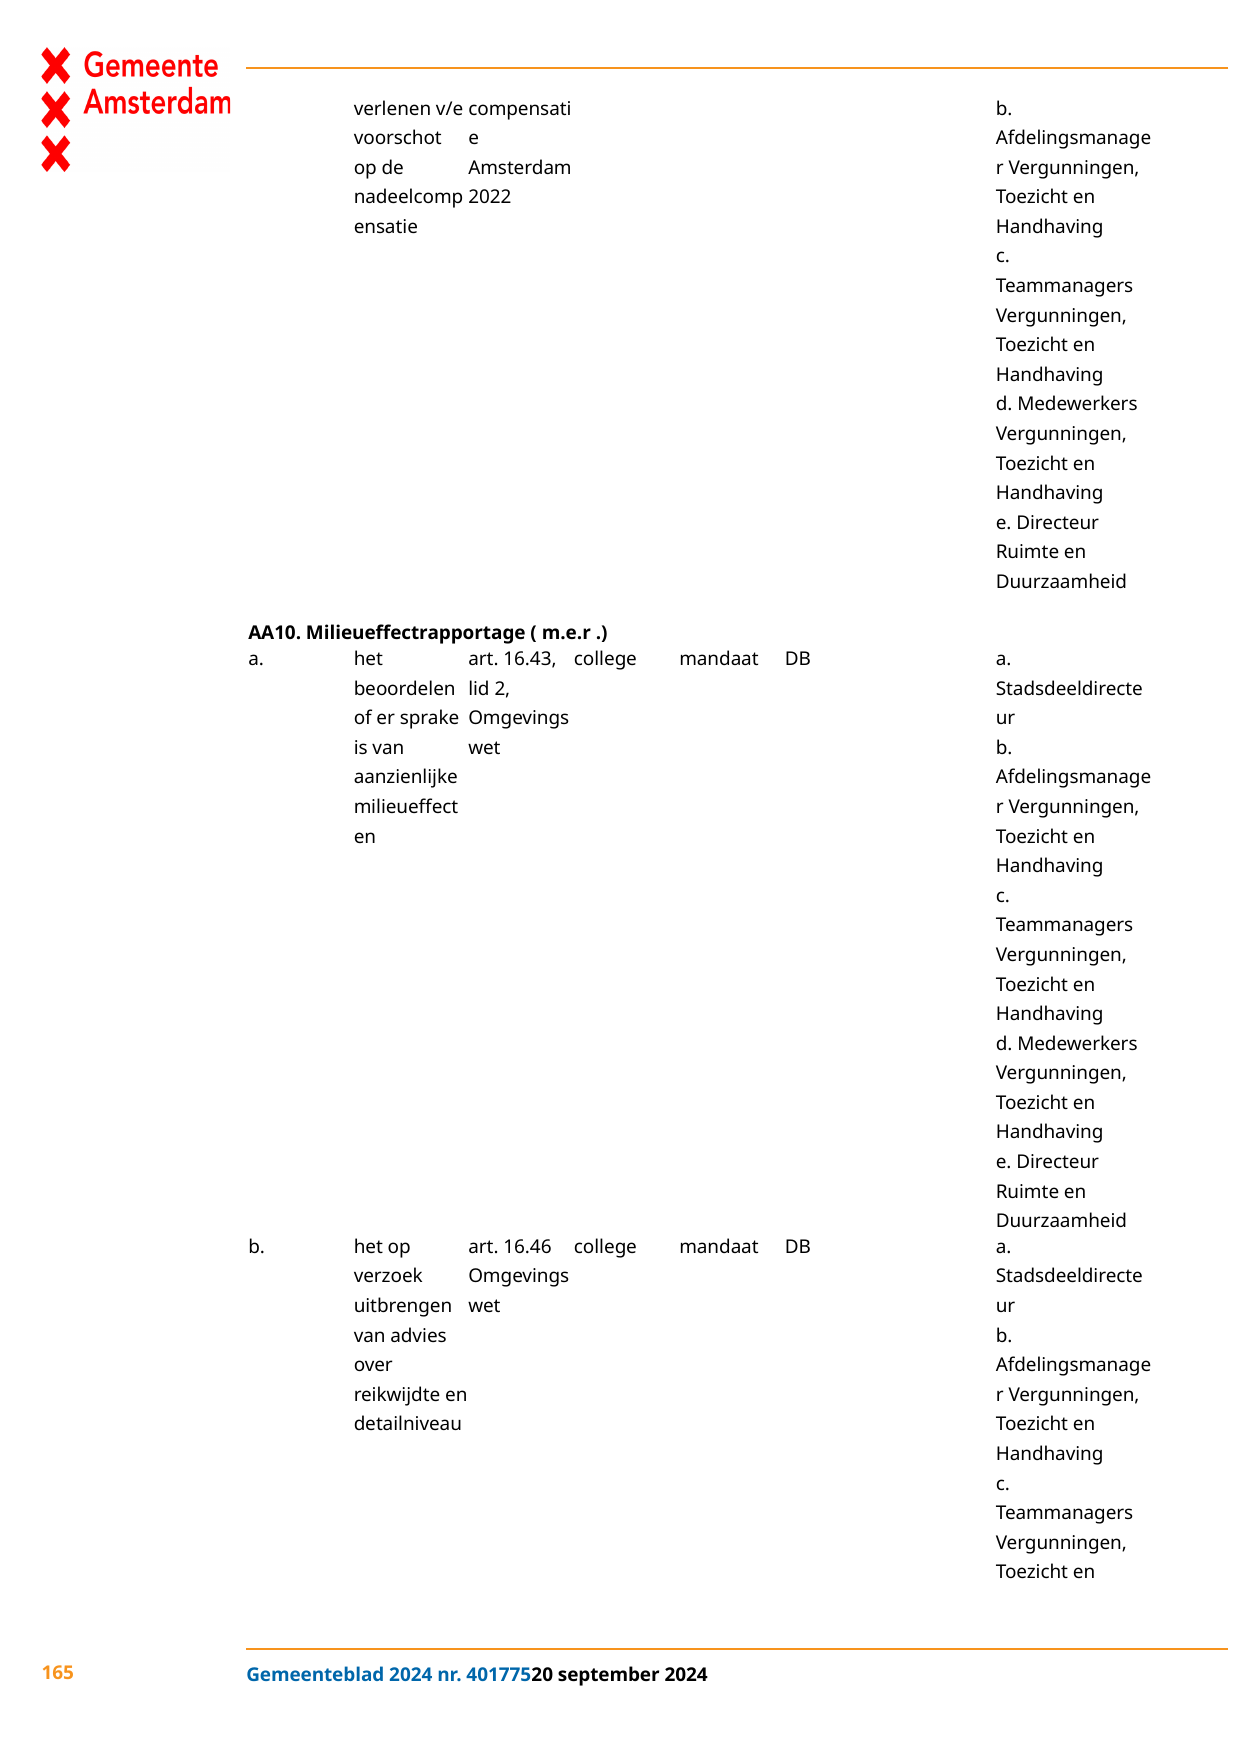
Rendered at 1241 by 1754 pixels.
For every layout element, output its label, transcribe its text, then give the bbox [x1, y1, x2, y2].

table_cell [679, 95, 784, 594]
table_cell [248, 95, 353, 594]
table_cell art. 16.46 Omgevingswet [468, 1233, 574, 1584]
table_cell [890, 95, 996, 594]
table_cell verlenen v/e voorschot op de nadeelcompensatie [354, 95, 468, 594]
table_cell [996, 594, 1152, 619]
table_cell [248, 594, 353, 619]
table_cell AA10. Milieueffectrapportage ( m.e.r .) [248, 620, 1152, 645]
table_cell [785, 594, 890, 619]
table_cell [890, 645, 996, 1233]
table_cell college [574, 645, 679, 1233]
table_cell [574, 594, 679, 619]
picture [41, 47, 231, 172]
table_cell mandaat [679, 645, 784, 1233]
table_cell a. [248, 645, 353, 1233]
table_cell [574, 95, 679, 594]
table_cell a. Stadsdeeldirecteur b. Afdelingsmanager Vergunningen, Toezicht en Handhaving c. Teammanagers Vergunningen, Toezicht en [996, 1233, 1152, 1584]
table_cell [679, 594, 784, 619]
table_cell [890, 1233, 996, 1584]
table_cell [890, 594, 996, 619]
table_cell art. 16.43, lid 2, Omgevingswet [468, 645, 574, 1233]
table_cell het beoordelen of er sprake is van aanzienlijke milieueffecten [354, 645, 468, 1233]
table_cell [785, 95, 890, 594]
table_cell mandaat [679, 1233, 784, 1584]
table_cell college [574, 1233, 679, 1584]
table_cell [354, 594, 468, 619]
table_cell [468, 594, 574, 619]
table_cell het op verzoek uitbrengen van advies over reikwijdte en detailniveau [354, 1233, 468, 1584]
table_cell b. [248, 1233, 353, 1584]
table_cell a. Stadsdeeldirecteur b. Afdelingsmanager Vergunningen, Toezicht en Handhaving c. Teammanagers Vergunningen, Toezicht en Handhaving d. Medewerkers Vergunningen, Toezicht en Handhaving e. Directeur Ruimte en Duurzaamheid [996, 645, 1152, 1233]
table_cell compensatie Amsterdam 2022 [468, 95, 574, 594]
table_cell DB [785, 645, 890, 1233]
table_cell DB [785, 1233, 890, 1584]
table_cell b. Afdelingsmanager Vergunningen, Toezicht en Handhaving c. Teammanagers Vergunningen, Toezicht en Handhaving d. Medewerkers Vergunningen, Toezicht en Handhaving e. Directeur Ruimte en Duurzaamheid [996, 95, 1152, 594]
